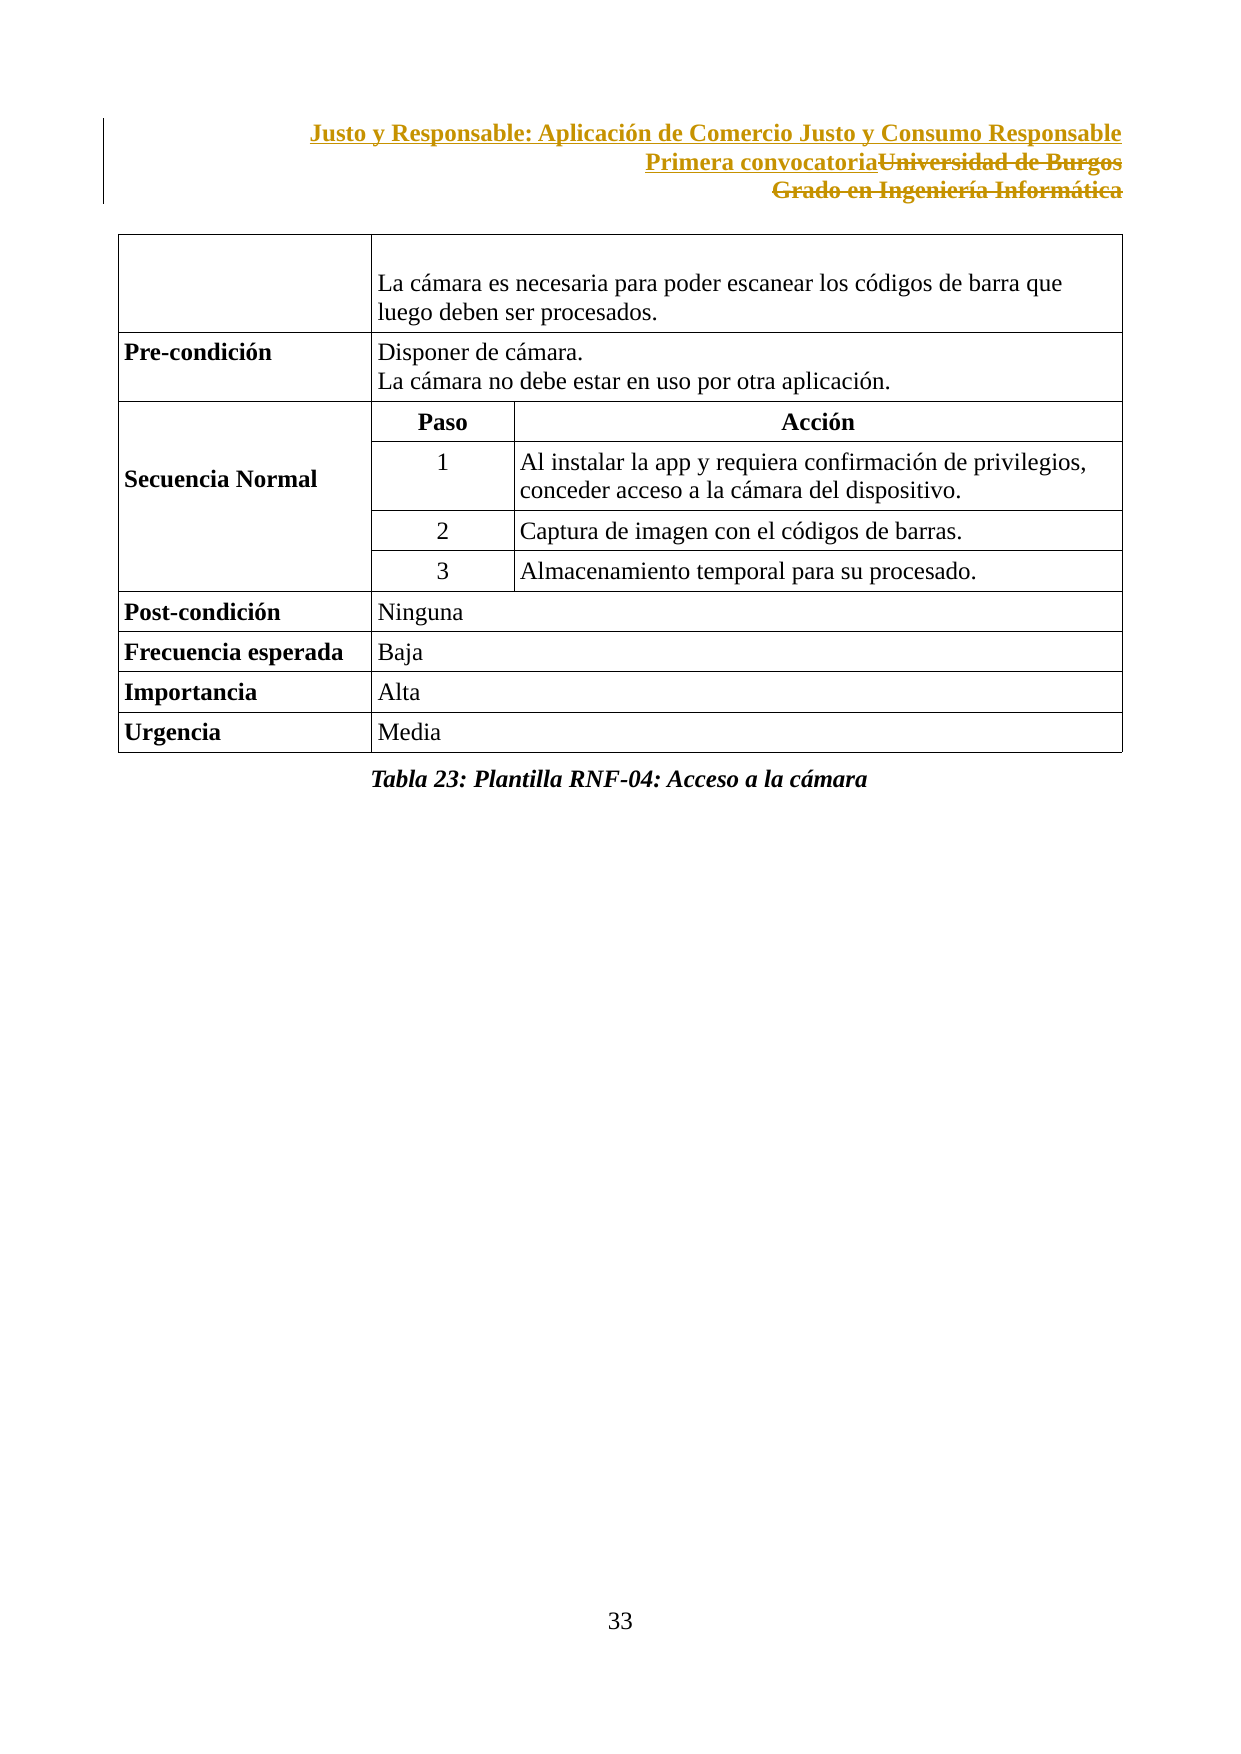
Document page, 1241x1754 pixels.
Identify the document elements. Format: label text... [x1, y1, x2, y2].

table_cell Frecuencia esperada [119, 632, 371, 671]
table_cell Almacenamiento temporal para su procesado. [515, 551, 1122, 591]
table_cell Al instalar la app y requiera confirmación de privilegios, conceder acceso a la cámara del dispositivo. [515, 442, 1122, 510]
table_cell Disponer de cámara. La cámara no debe estar en uso por otra aplicación. [372, 333, 1122, 401]
text Tabla 23: Plantilla RNF-04: Acceso a la cámara [118, 764, 1122, 793]
table_cell 1 [372, 442, 514, 510]
table_cell Ninguna [372, 592, 1122, 631]
table_cell Urgencia [119, 713, 371, 752]
table_cell Post-condición [119, 592, 371, 631]
table_cell Alta [372, 672, 1122, 712]
table_cell Secuencia Normal [119, 402, 371, 591]
table_cell [119, 235, 371, 332]
table_cell 2 [372, 511, 514, 550]
table_cell 3 [372, 551, 514, 591]
table_cell Media [372, 713, 1122, 752]
table_cell Importancia [119, 672, 371, 712]
table_cell Paso [372, 402, 514, 441]
table_cell La cámara es necesaria para poder escanear los códigos de barra que luego deben ser procesados. [372, 235, 1122, 332]
table_cell Pre-condición [119, 333, 371, 401]
table_cell Baja [372, 632, 1122, 671]
table_cell Acción [515, 402, 1122, 441]
table_cell Captura de imagen con el códigos de barras. [515, 511, 1122, 550]
